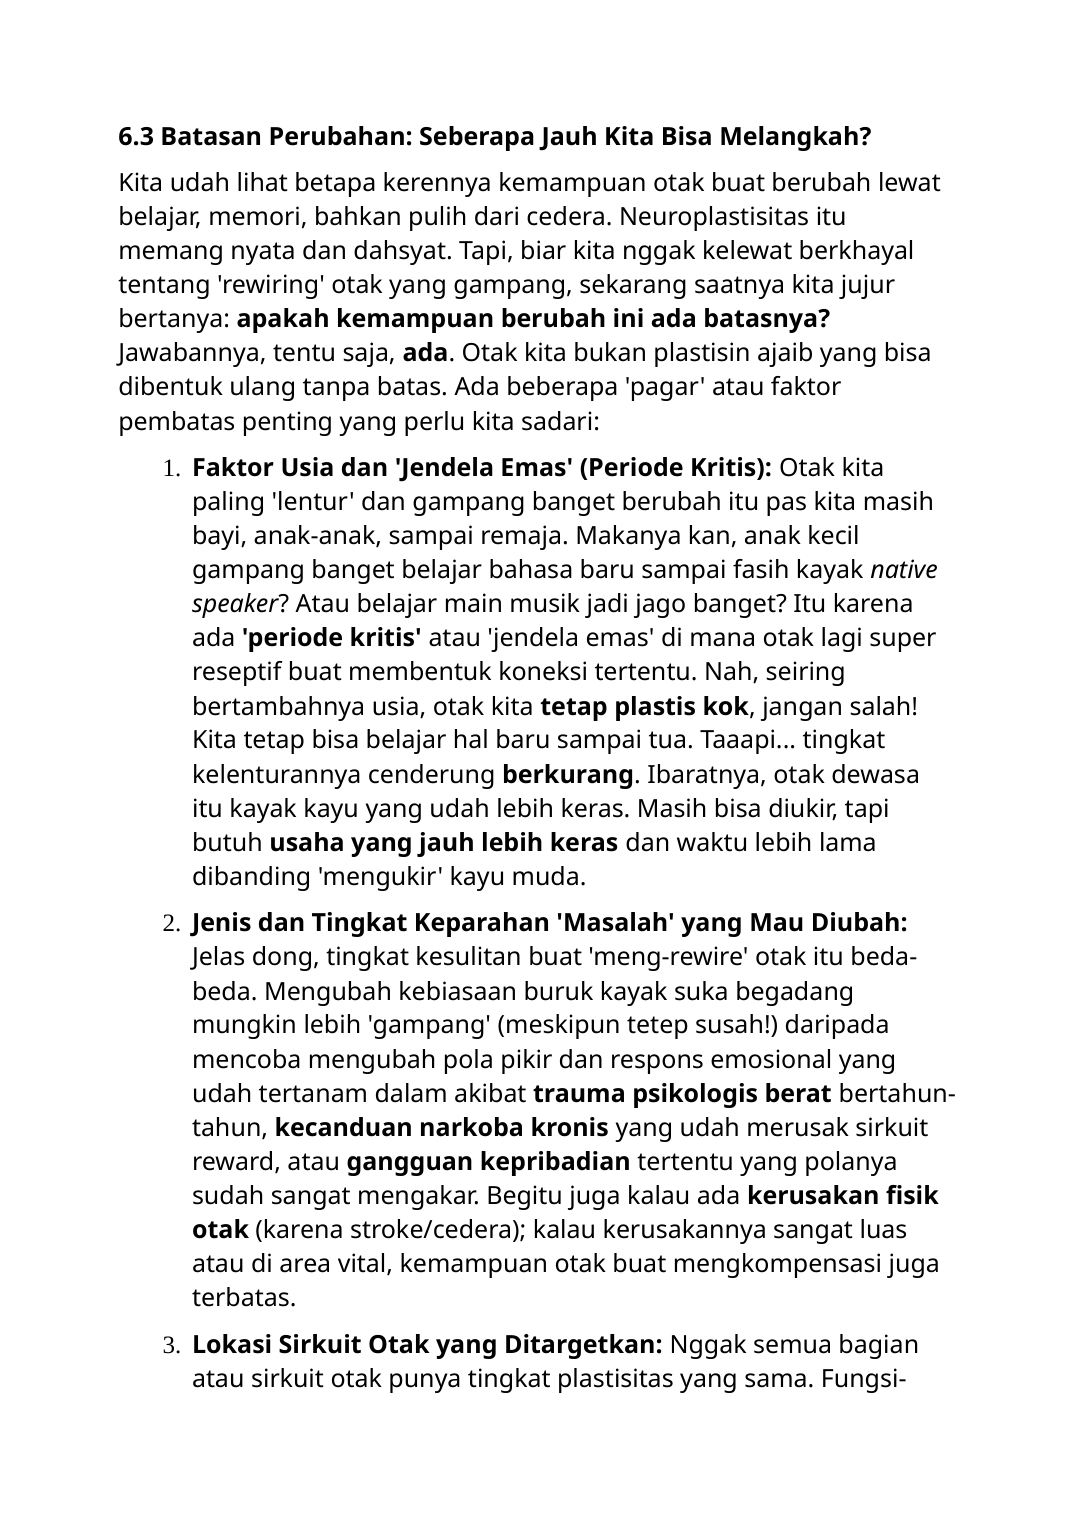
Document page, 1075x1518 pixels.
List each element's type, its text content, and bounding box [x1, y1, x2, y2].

list Jenis dan Tingkat Keparahan 'Masalah' yang Mau Diubah: Jelas dong, tingkat kesulitan buat 'meng-rewire' otak itu beda-beda. Mengubah kebiasaan buruk kayak suka begadang mungkin lebih 'gampang' (meskipun tetep susah!) daripada mencoba mengubah pola pikir dan respons emosional yang udah tertanam dalam akibat trauma psikologis berat bertahun-tahun, kecanduan narkoba kronis yang udah merusak sirkuit reward, atau gangguan kepribadian tertentu yang polanya sudah sangat mengakar. Begitu juga kalau ada kerusakan fisik otak (karena stroke/cedera); kalau kerusakannya sangat luas atau di area vital, kemampuan otak buat mengkompensasi juga terbatas. [162, 905, 957, 1314]
text Kita udah lihat betapa kerennya kemampuan otak buat berubah lewat belajar, memori, bahkan pulih dari cedera. Neuroplastisitas itu memang nyata dan dahsyat. Tapi, biar kita nggak kelewat berkhayal tentang 'rewiring' otak yang gampang, sekarang saatnya kita jujur bertanya: apakah kemampuan berubah ini ada batasnya? Jawabannya, tentu saja, ada. Otak kita bukan plastisin ajaib yang bisa dibentuk ulang tanpa batas. Ada beberapa 'pagar' atau faktor pembatas penting yang perlu kita sadari: [118, 165, 957, 437]
list Lokasi Sirkuit Otak yang Ditargetkan: Nggak semua bagian atau sirkuit otak punya tingkat plastisitas yang sama. Fungsi- [162, 1326, 957, 1394]
list Faktor Usia dan 'Jendela Emas' (Periode Kritis): Otak kita paling 'lentur' dan gampang banget berubah itu pas kita masih bayi, anak-anak, sampai remaja. Makanya kan, anak kecil gampang banget belajar bahasa baru sampai fasih kayak native speaker? Atau belajar main musik jadi jago banget? Itu karena ada 'periode kritis' atau 'jendela emas' di mana otak lagi super reseptif buat membentuk koneksi tertentu. Nah, seiring bertambahnya usia, otak kita tetap plastis kok, jangan salah! Kita tetap bisa belajar hal baru sampai tua. Taaapi... tingkat kelenturannya cenderung berkurang. Ibaratnya, otak dewasa itu kayak kayu yang udah lebih keras. Masih bisa diukir, tapi butuh usaha yang jauh lebih keras dan waktu lebih lama dibanding 'mengukir' kayu muda. [162, 450, 957, 892]
text 6.3 Batasan Perubahan: Seberapa Jauh Kita Bisa Melangkah? [118, 118, 957, 152]
